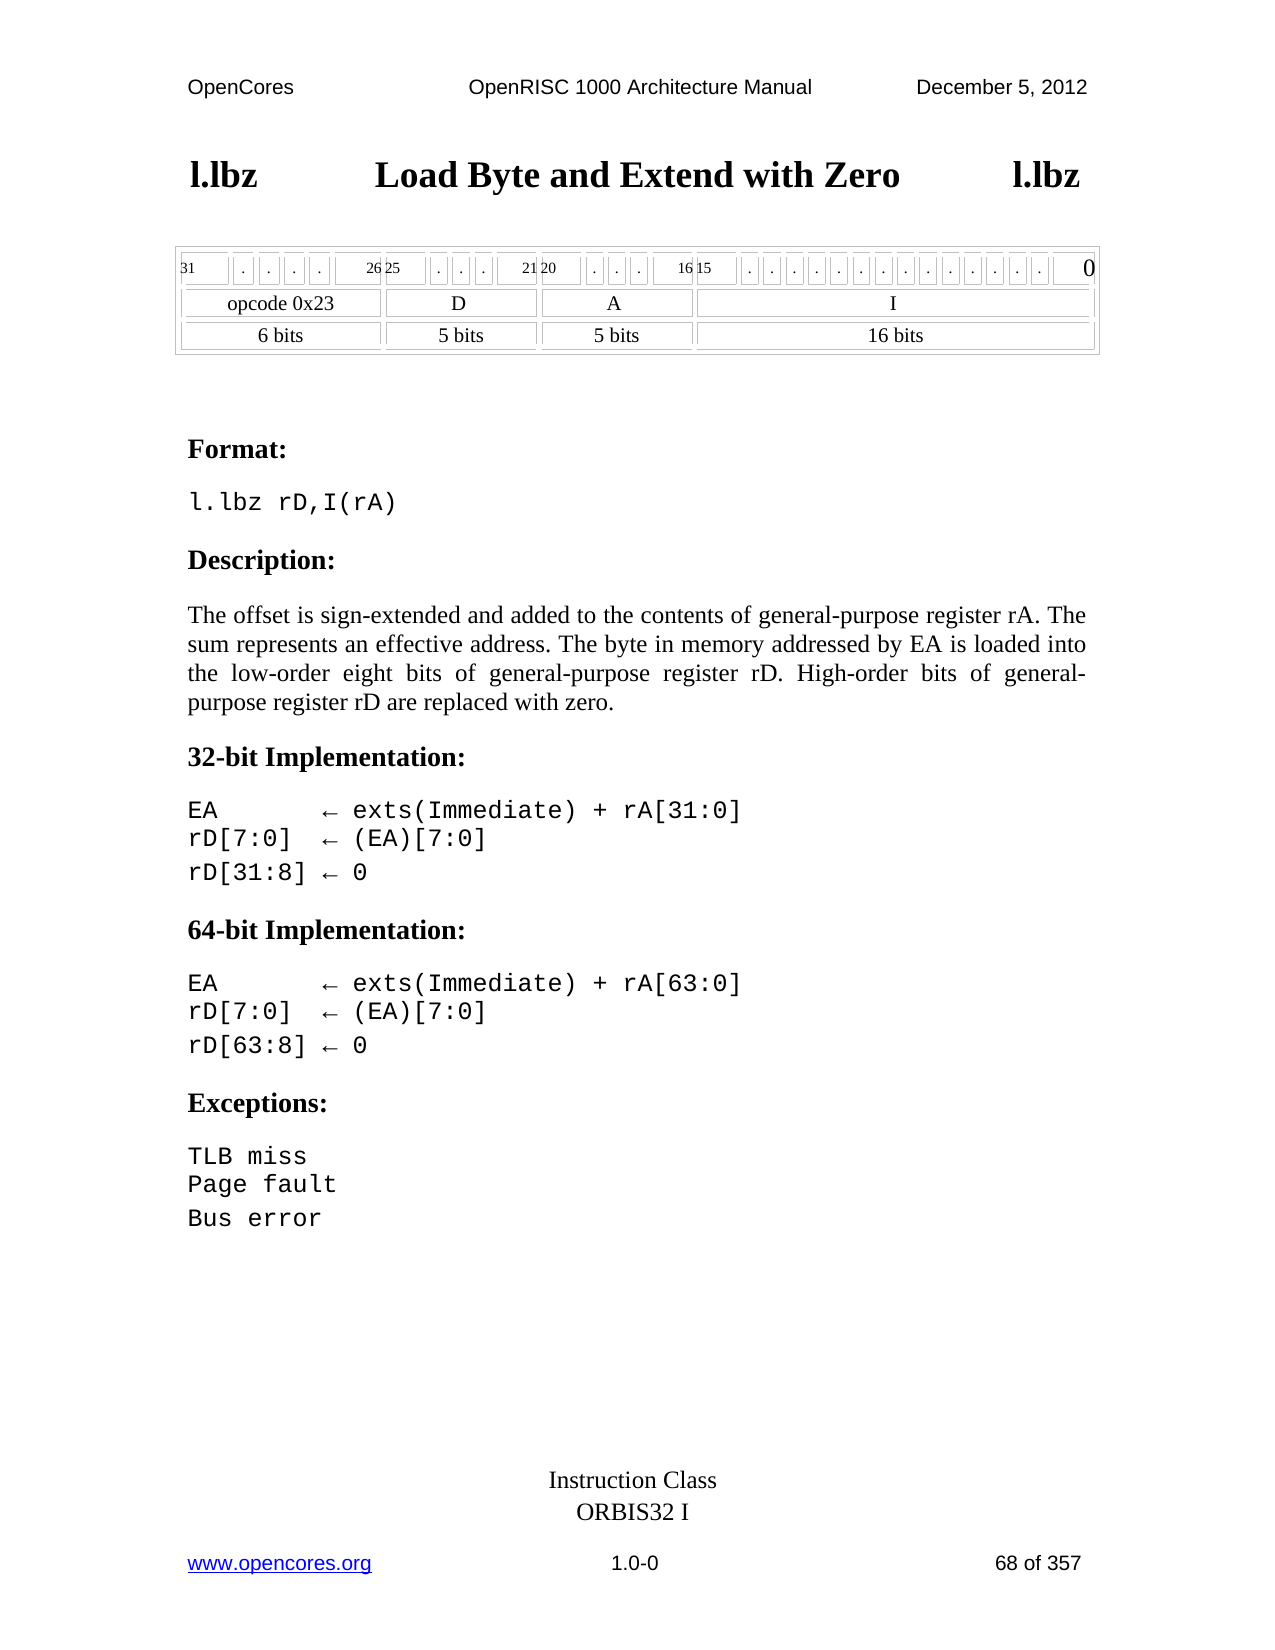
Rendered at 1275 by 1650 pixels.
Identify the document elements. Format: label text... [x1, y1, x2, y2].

text TLB miss Page fault Bus error [187, 1143, 1087, 1234]
text Format: [187, 432, 1087, 464]
text Exceptions: [187, 1086, 1087, 1118]
text l.lbz rD,I(rA) [187, 489, 1087, 518]
text 32-bit Implementation: [187, 740, 1087, 773]
text Description: [187, 543, 1087, 575]
text 64-bit Implementation: [187, 913, 1087, 946]
text EA ← exts(Immediate) + rA[31:0] rD[7:0] ← (EA)[7:0] rD[31:8] ← 0 [187, 798, 1087, 888]
text EA ← exts(Immediate) + rA[63:0] rD[7:0] ← (EA)[7:0] rD[63:8] ← 0 [187, 971, 1087, 1061]
text The offset is sign-extended and added to the contents of general-purpose register rA. The sum represents an effective address. The byte in memory addressed by EA is loaded into the low-order eight bits of general-purpose register rD. High-order bits of general-purpose register rD are replaced with zero. [187, 600, 1087, 715]
